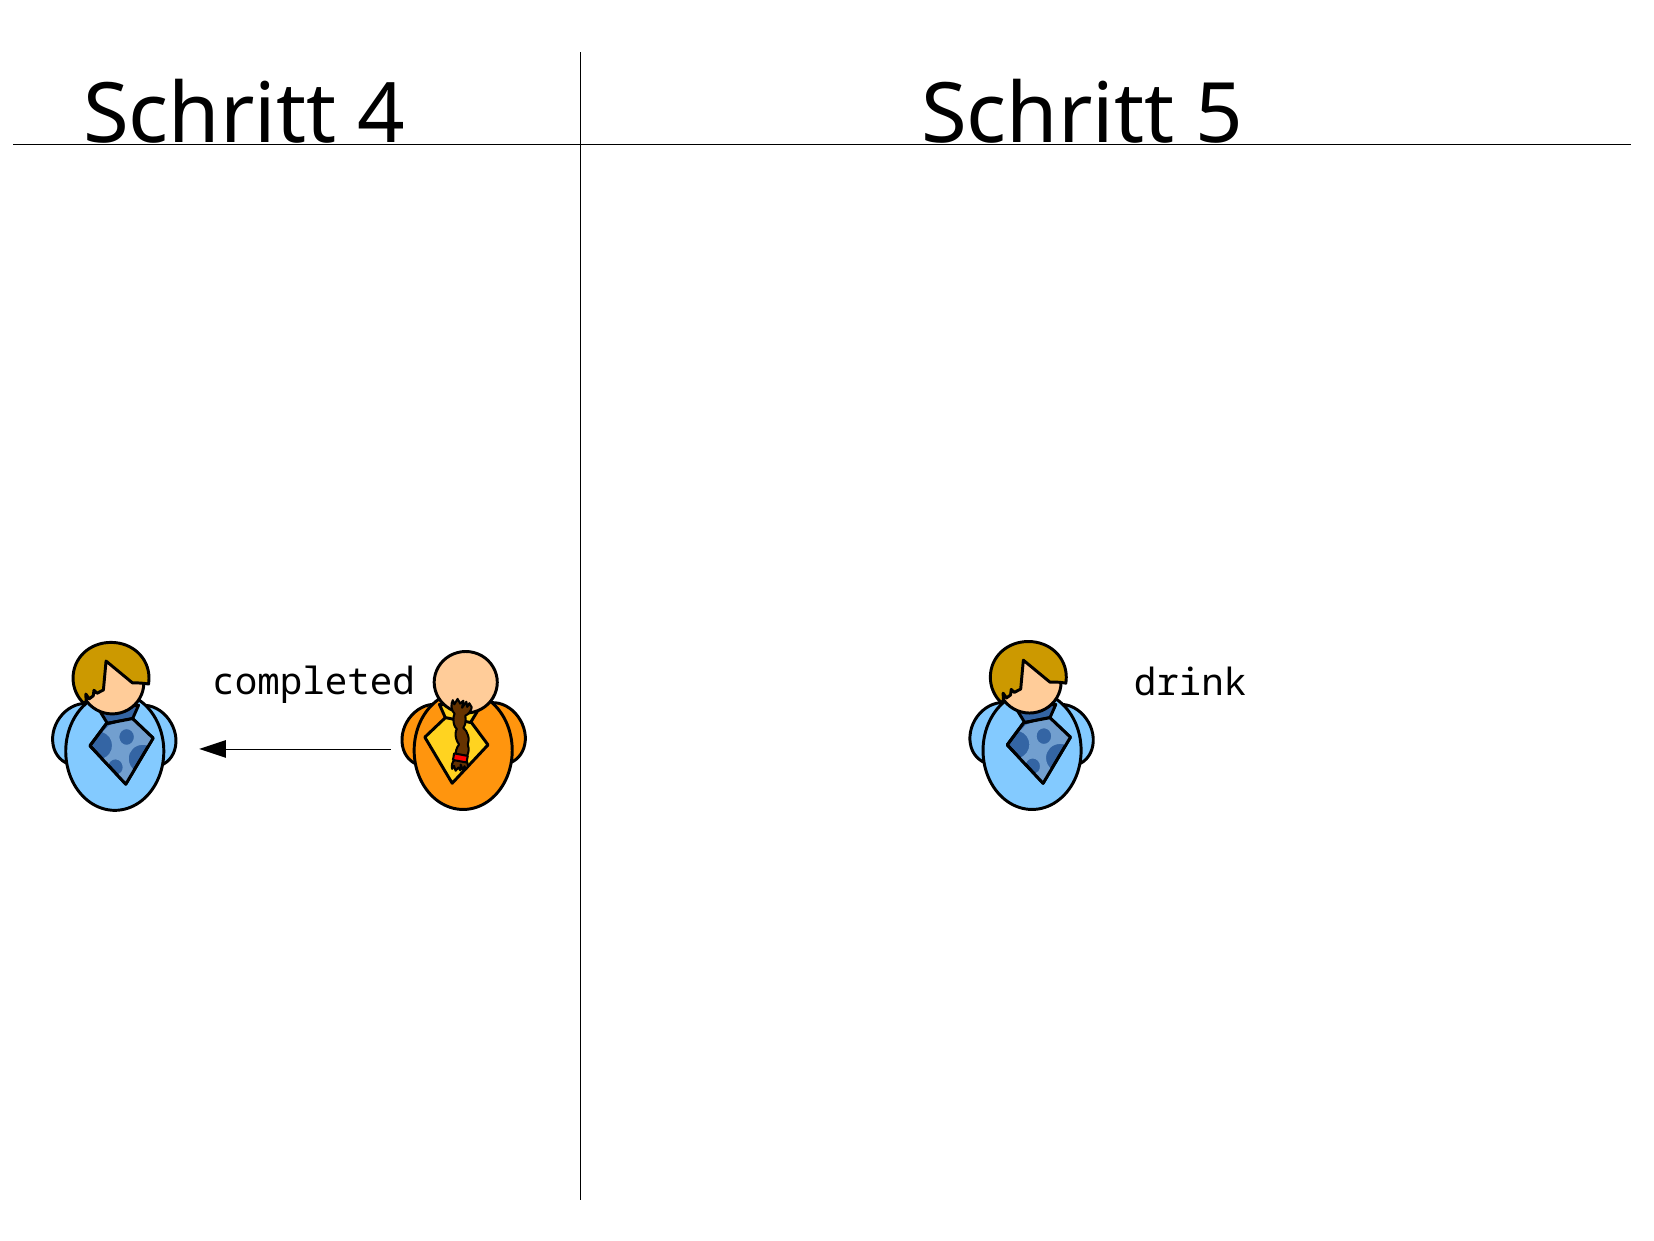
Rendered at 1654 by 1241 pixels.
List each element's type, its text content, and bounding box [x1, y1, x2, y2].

text_box drink [1119, 648, 1262, 751]
text_box [969, 641, 1094, 810]
text_box [403, 651, 526, 810]
text_box completed [197, 647, 430, 749]
text_box Schritt 5 [906, 46, 1351, 145]
text_box [52, 642, 176, 811]
text_box Schritt 4 [68, 46, 518, 145]
